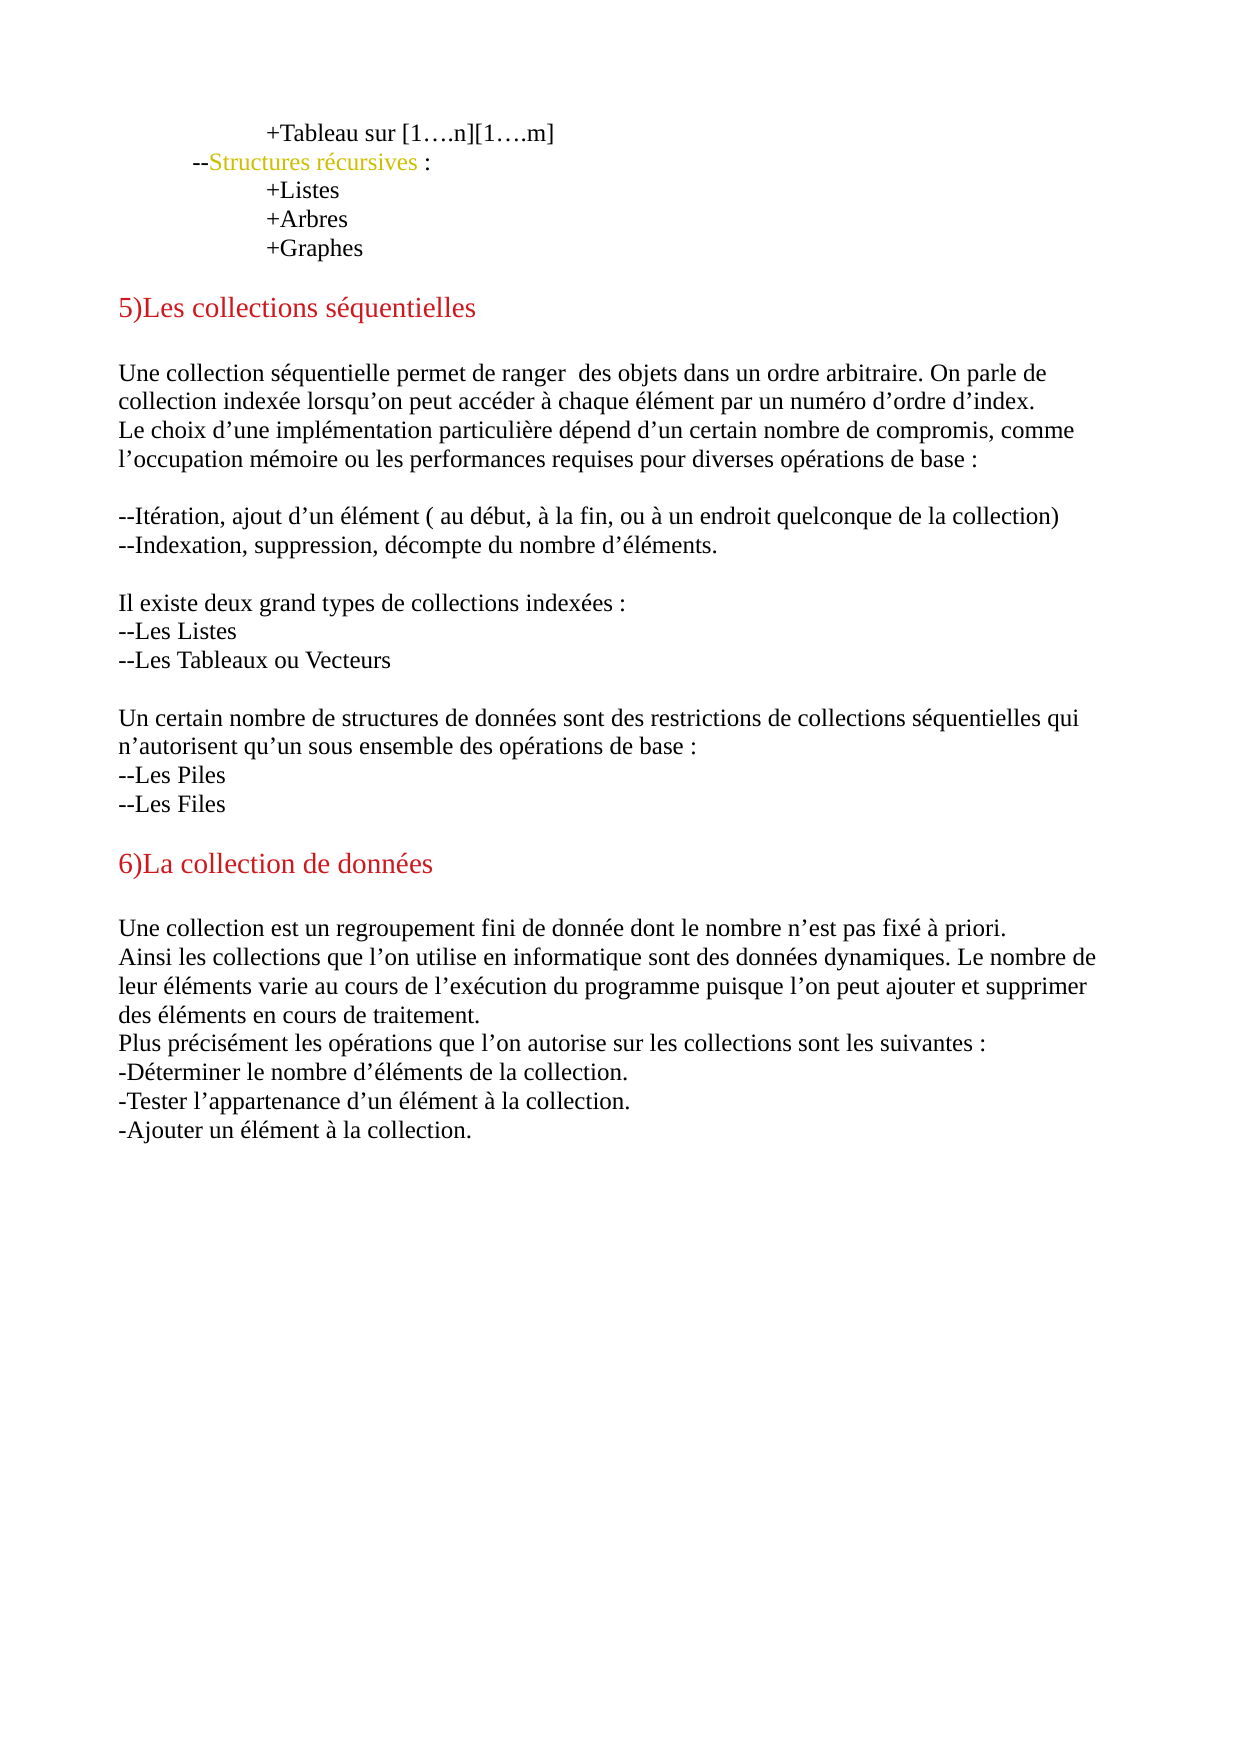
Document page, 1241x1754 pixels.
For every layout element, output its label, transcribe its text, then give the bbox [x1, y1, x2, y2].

text -Tester l’appartenance d’un élément à la collection. [118, 1086, 1122, 1115]
text Ainsi les collections que l’on utilise en informatique sont des données dynamiques. Le nombre de leur éléments varie au cours de l’exécution du programme puisque l’on peut ajouter et supprimer des éléments en cours de traitement. [118, 942, 1122, 1028]
text -Déterminer le nombre d’éléments de la collection. [118, 1057, 1122, 1086]
text +Arbres [118, 204, 1122, 233]
text Plus précisément les opérations que l’on autorise sur les collections sont les suivantes : [118, 1028, 1122, 1057]
text --Indexation, suppression, décompte du nombre d’éléments. [118, 530, 1122, 559]
text --Les Listes [118, 616, 1122, 645]
text +Listes [118, 176, 1122, 204]
text --Structures récursives : [118, 147, 1122, 176]
text 6)La collection de données [118, 846, 1122, 880]
text Un certain nombre de structures de données sont des restrictions de collections séquentielles qui n’autorisent qu’un sous ensemble des opérations de base : [118, 703, 1122, 760]
text --Les Tableaux ou Vecteurs [118, 645, 1122, 674]
text +Graphes [118, 233, 1122, 262]
text 5)Les collections séquentielles [118, 291, 1122, 324]
text +Tableau sur [1….n][1….m] [118, 118, 1122, 147]
text Il existe deux grand types de collections indexées : [118, 588, 1122, 616]
text -Ajouter un élément à la collection. [118, 1115, 1122, 1143]
text Une collection est un regroupement fini de donnée dont le nombre n’est pas fixé à priori. [118, 913, 1122, 942]
text Une collection séquentielle permet de ranger des objets dans un ordre arbitraire. On parle de collection indexée lorsqu’on peut accéder à chaque élément par un numéro d’ordre d’index. [118, 358, 1122, 415]
text --Itération, ajout d’un élément ( au début, à la fin, ou à un endroit quelconque de la collection) [118, 501, 1122, 530]
text --Les Files [118, 789, 1122, 818]
text Le choix d’une implémentation particulière dépend d’un certain nombre de compromis, comme l’occupation mémoire ou les performances requises pour diverses opérations de base : [118, 415, 1122, 473]
text --Les Piles [118, 760, 1122, 789]
